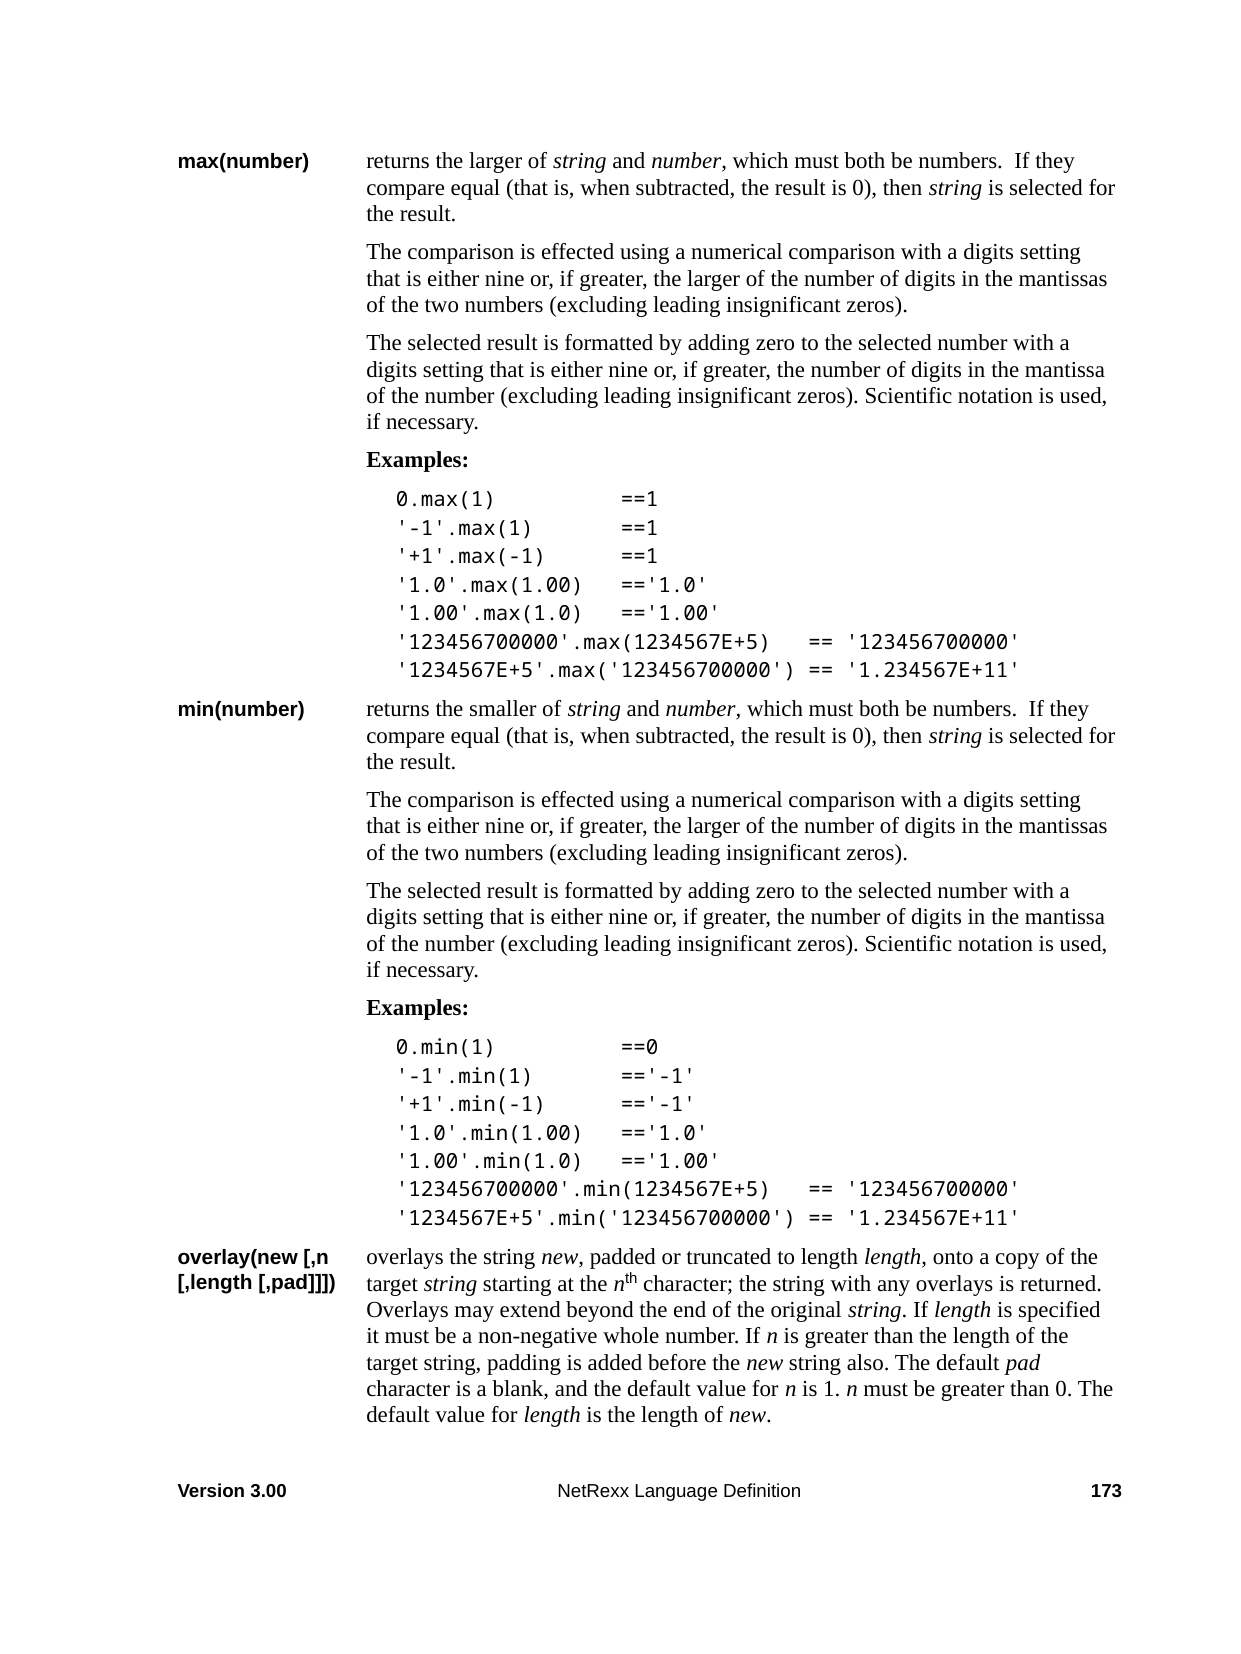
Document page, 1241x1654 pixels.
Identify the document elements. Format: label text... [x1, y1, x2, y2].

table_cell returns the smaller of string and number, which must both be numbers. If they compare equal (that is, when subtracted, the result is 0), then string is selected for the result. The comparison is effected using a numerical comparison with a digits setting that is either nine or, if greater, the larger of the number of digits in the mantissas of the two numbers (excluding leading insignificant zeros). The selected result is formatted by adding zero to the selected number with a digits setting that is either nine or, if greater, the number of digits in the mantissa of the number (excluding leading insignificant zeros). Scientific notation is used, if necessary. Examples: 0.min(1) ==0 '-1'.min(1) =='-1' '+1'.min(-1) =='-1' '1.0'.min(1.00) =='1.0' '1.00'.min(1.0) =='1.00' '123456700000'.min(1234567E+5) == '123456700000' '1234567E+5'.min('123456700000') == '1.234567E+11' [366, 695, 1122, 1243]
table_cell overlay(new [,n [,length [,pad]]]) [177, 1243, 366, 1439]
table_cell max(number) [177, 148, 366, 695]
table_cell overlays the string new, padded or truncated to length length, onto a copy of the target string starting at the nth character; the string with any overlays is returned. Overlays may extend beyond the end of the original string. If length is specified it must be a non-negative whole number. If n is greater than the length of the target string, padding is added before the new string also. The default pad character is a blank, and the default value for n is 1. n must be greater than 0. The default value for length is the length of new. [366, 1243, 1122, 1439]
table_cell min(number) [177, 695, 366, 1243]
table_cell returns the larger of string and number, which must both be numbers. If they compare equal (that is, when subtracted, the result is 0), then string is selected for the result. The comparison is effected using a numerical comparison with a digits setting that is either nine or, if greater, the larger of the number of digits in the mantissas of the two numbers (excluding leading insignificant zeros). The selected result is formatted by adding zero to the selected number with a digits setting that is either nine or, if greater, the number of digits in the mantissa of the number (excluding leading insignificant zeros). Scientific notation is used, if necessary. Examples: 0.max(1) ==1 '-1'.max(1) ==1 '+1'.max(-1) ==1 '1.0'.max(1.00) =='1.0' '1.00'.max(1.0) =='1.00' '123456700000'.max(1234567E+5) == '123456700000' '1234567E+5'.max('123456700000') == '1.234567E+11' [366, 148, 1122, 695]
